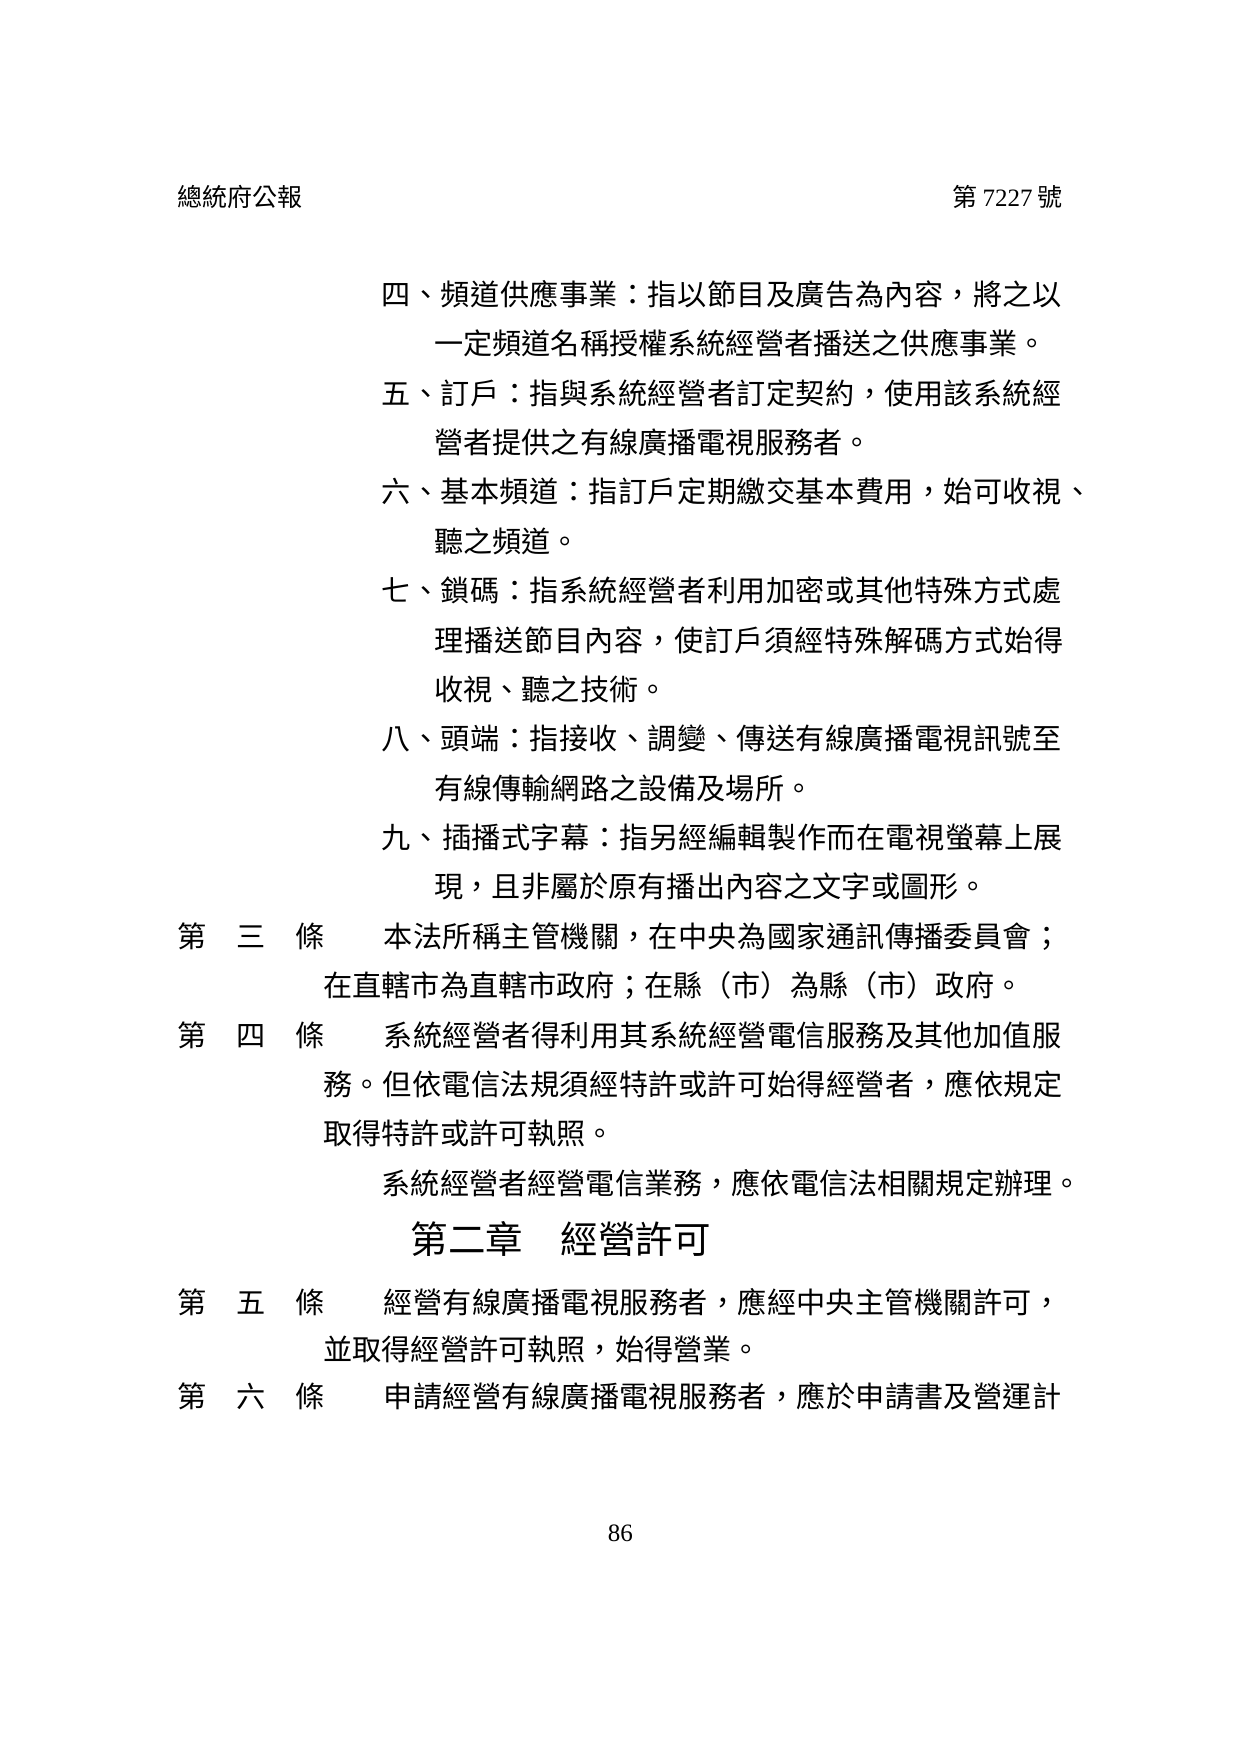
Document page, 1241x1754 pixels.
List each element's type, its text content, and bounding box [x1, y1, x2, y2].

text 七、鎖碼：指系統經營者利用加密或其他特殊方式處理播送節目內容，使訂戶須經特殊解碼方式始得收視、聽之技術。 [381, 562, 1063, 710]
text 第 四 條 系統經營者得利用其系統經營電信服務及其他加值服務。但依電信法規須經特許或許可始得經營者，應依規定取得特許或許可執照。 [177, 1006, 1063, 1154]
text 九、插播式字幕：指另經編輯製作而在電視螢幕上展現，且非屬於原有播出內容之文字或圖形。 [381, 809, 1063, 908]
text 八、頭端：指接收、調變、傳送有線廣播電視訊號至有線傳輸網路之設備及場所。 [381, 710, 1063, 809]
text 系統經營者經營電信業務，應依電信法相關規定辦理。 [323, 1154, 1063, 1204]
text 四、頻道供應事業：指以節目及廣告為內容，將之以一定頻道名稱授權系統經營者播送之供應事業。 [381, 266, 1063, 364]
text 第 五 條 經營有線廣播電視服務者，應經中央主管機關許可，並取得經營許可執照，始得營業。 [177, 1276, 1063, 1369]
text 第 六 條 申請經營有線廣播電視服務者，應於申請書及營運計 [177, 1369, 1063, 1416]
text 第二章 經營許可 [411, 1216, 1063, 1263]
text 五、訂戶：指與系統經營者訂定契約，使用該系統經營者提供之有線廣播電視服務者。 [381, 364, 1063, 463]
text 第 三 條 本法所稱主管機關，在中央為國家通訊傳播委員會；在直轄市為直轄市政府；在縣（市）為縣（市）政府。 [177, 908, 1063, 1006]
text 六、基本頻道：指訂戶定期繳交基本費用，始可收視、聽之頻道。 [381, 463, 1063, 562]
